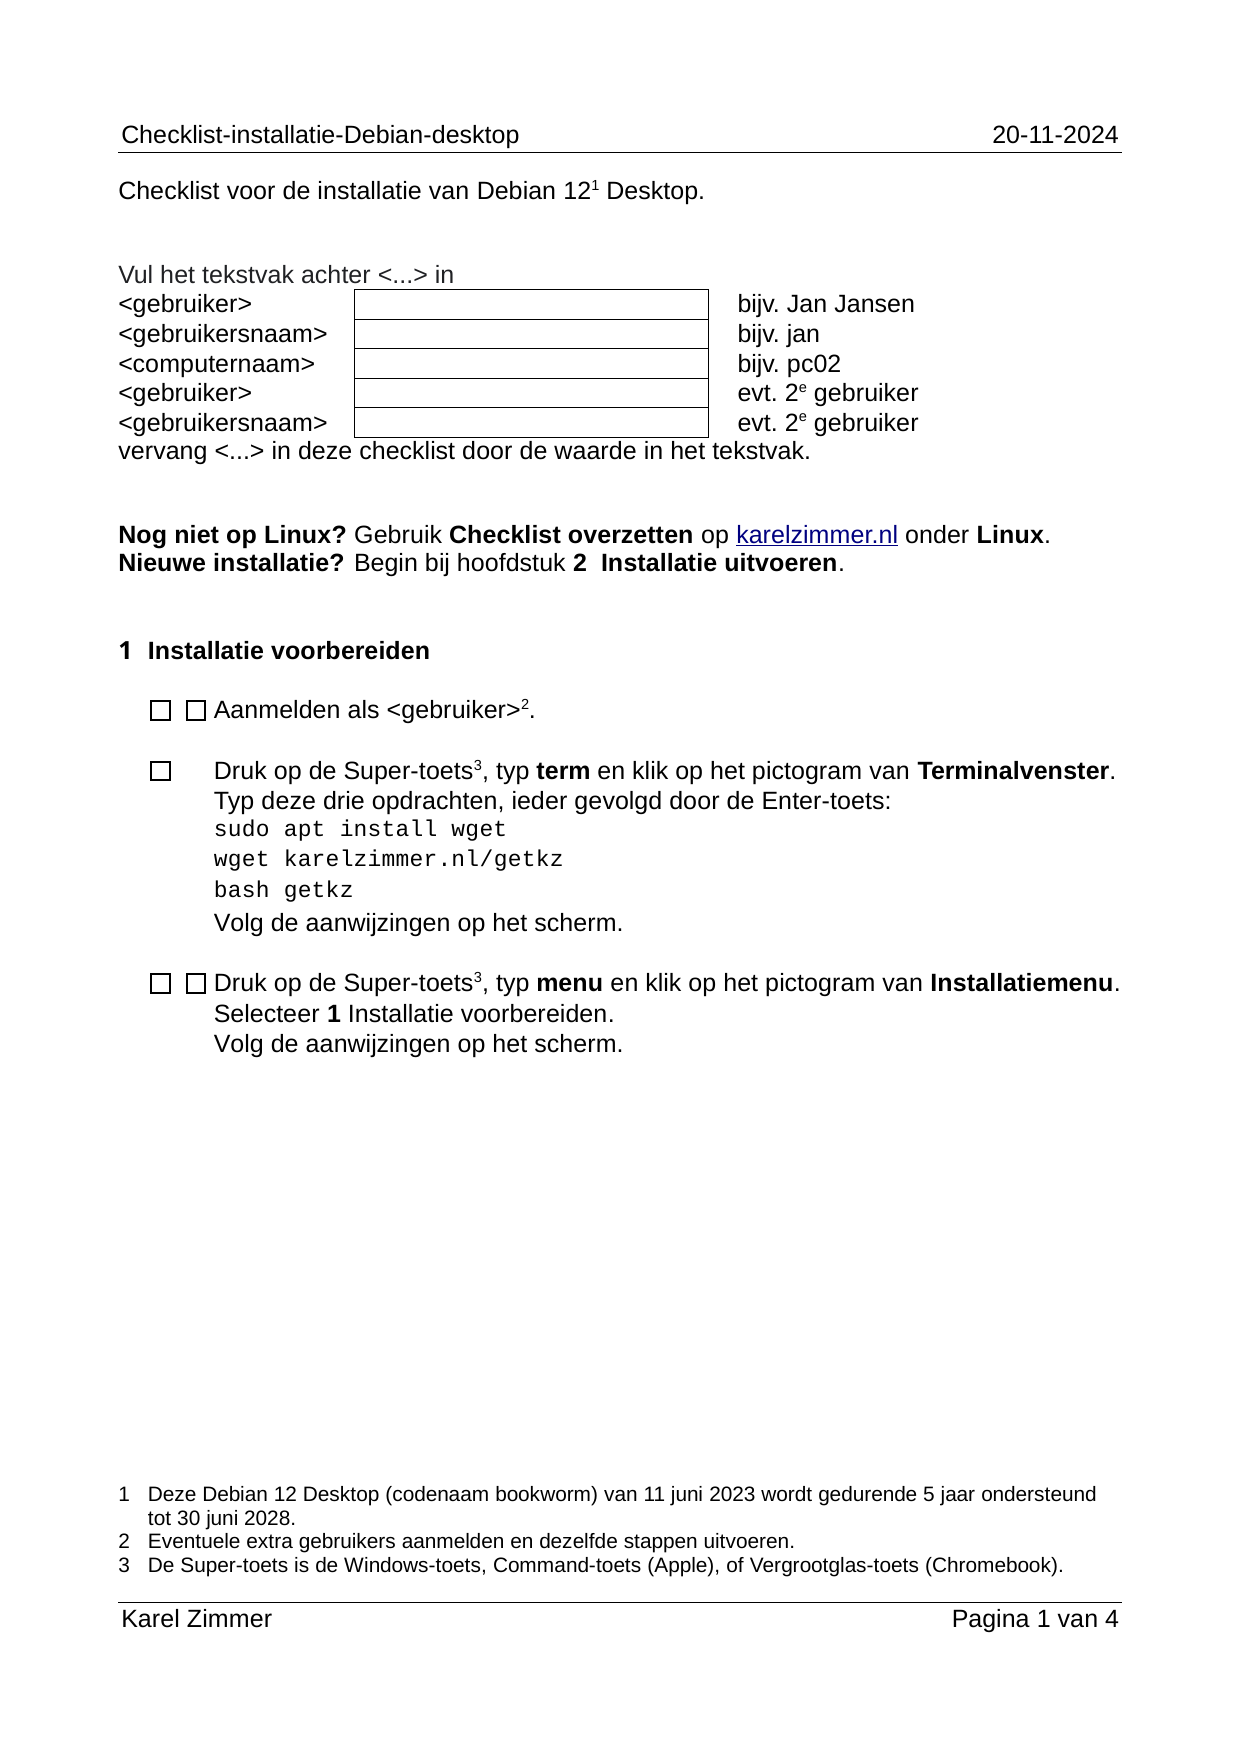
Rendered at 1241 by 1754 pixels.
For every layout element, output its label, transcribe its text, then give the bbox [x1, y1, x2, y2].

text <GEBRUIKER> [118, 289, 354, 319]
table_cell Druk op de Super-toets3, typ menu en klik op het pictogram van Installatiemenu. [213, 968, 1122, 998]
table_cell [118, 756, 142, 786]
table_cell [118, 998, 142, 1029]
text vervang <...> in deze checklist door de waarde in het tekstvak. [118, 437, 1122, 465]
text evt. 2e gebruiker [709, 378, 1122, 407]
table_cell [142, 1029, 177, 1059]
text Checklist voor de installatie van Debian 12 Desktop. [118, 177, 1122, 205]
table_cell [177, 877, 213, 907]
table_cell [177, 998, 213, 1029]
text <GEBRUIKERSNaaM> [118, 407, 354, 437]
table_cell [118, 1029, 142, 1059]
table_cell [118, 726, 142, 756]
table_cell [142, 816, 177, 847]
table_cell [142, 726, 177, 756]
text Nog niet op Linux? Gebruik Checklist overzetten op karelzimmer.nl onder Linux. [118, 521, 1122, 549]
table_header [118, 695, 142, 726]
table_header [177, 695, 213, 726]
table_cell [177, 1029, 213, 1059]
table_cell Volg de aanwijzingen op het scherm. [213, 1029, 1122, 1059]
table_cell [118, 877, 142, 907]
table_cell [142, 847, 177, 877]
table_cell [142, 938, 177, 968]
table_cell [118, 938, 142, 968]
text <GEBRUIKER> [118, 378, 354, 407]
table_cell wget karelzimmer.nl/getkz [213, 847, 1122, 877]
table_cell Druk op de Super-toets, typ term en klik op het pictogram van Terminalvenster. [213, 756, 1122, 786]
table_cell [142, 756, 177, 786]
table_cell [177, 726, 213, 756]
table_cell Typ deze drie opdrachten, ieder gevolgd door de Enter-toets: [213, 786, 1122, 816]
table_cell sudo apt install wget [213, 816, 1122, 847]
table_cell [142, 908, 177, 938]
table_cell [118, 816, 142, 847]
table_cell [118, 786, 142, 816]
table_cell [118, 968, 142, 998]
list Installatie voorbereiden [118, 633, 1122, 667]
table_cell [177, 938, 213, 968]
text <gebruikersnaam> [118, 319, 354, 348]
text Nieuwe installatie? Begin bij hoofdstuk 2 Installatie uitvoeren. [118, 549, 1122, 577]
table_cell [177, 756, 213, 786]
text Deze Debian 12 Desktop (codenaam bookworm) van 11 juni 2023 wordt gedurende 5 jaar ondersteund tot 30 juni 2028. [118, 1483, 1122, 1530]
table_cell [177, 968, 213, 998]
text <COMPUTERNAAM> [118, 348, 354, 378]
table_header Aanmelden als <gebruiker>. [213, 695, 1122, 726]
table_cell [177, 908, 213, 938]
table_cell [177, 816, 213, 847]
table_cell Volg de aanwijzingen op het scherm. [213, 908, 1122, 938]
table_cell [213, 726, 1122, 756]
table_cell [142, 998, 177, 1029]
table_cell [142, 786, 177, 816]
text bijv. Jan Jansen [709, 289, 1122, 319]
table_cell [177, 786, 213, 816]
table_cell [118, 908, 142, 938]
table_cell [142, 968, 177, 998]
text bijv. pc02 [709, 348, 1122, 378]
table_cell bash getkz [213, 877, 1122, 907]
table_cell Selecteer 1 Installatie voorbereiden. [213, 998, 1122, 1029]
table_cell [118, 847, 142, 877]
text evt. 2e gebruiker [709, 407, 1122, 437]
table_header [142, 695, 177, 726]
table_cell [142, 877, 177, 907]
text Vul het tekstvak achter <...> in [118, 261, 1122, 289]
table_cell [177, 847, 213, 877]
text bijv. jan [709, 319, 1122, 348]
table_cell [213, 938, 1122, 968]
